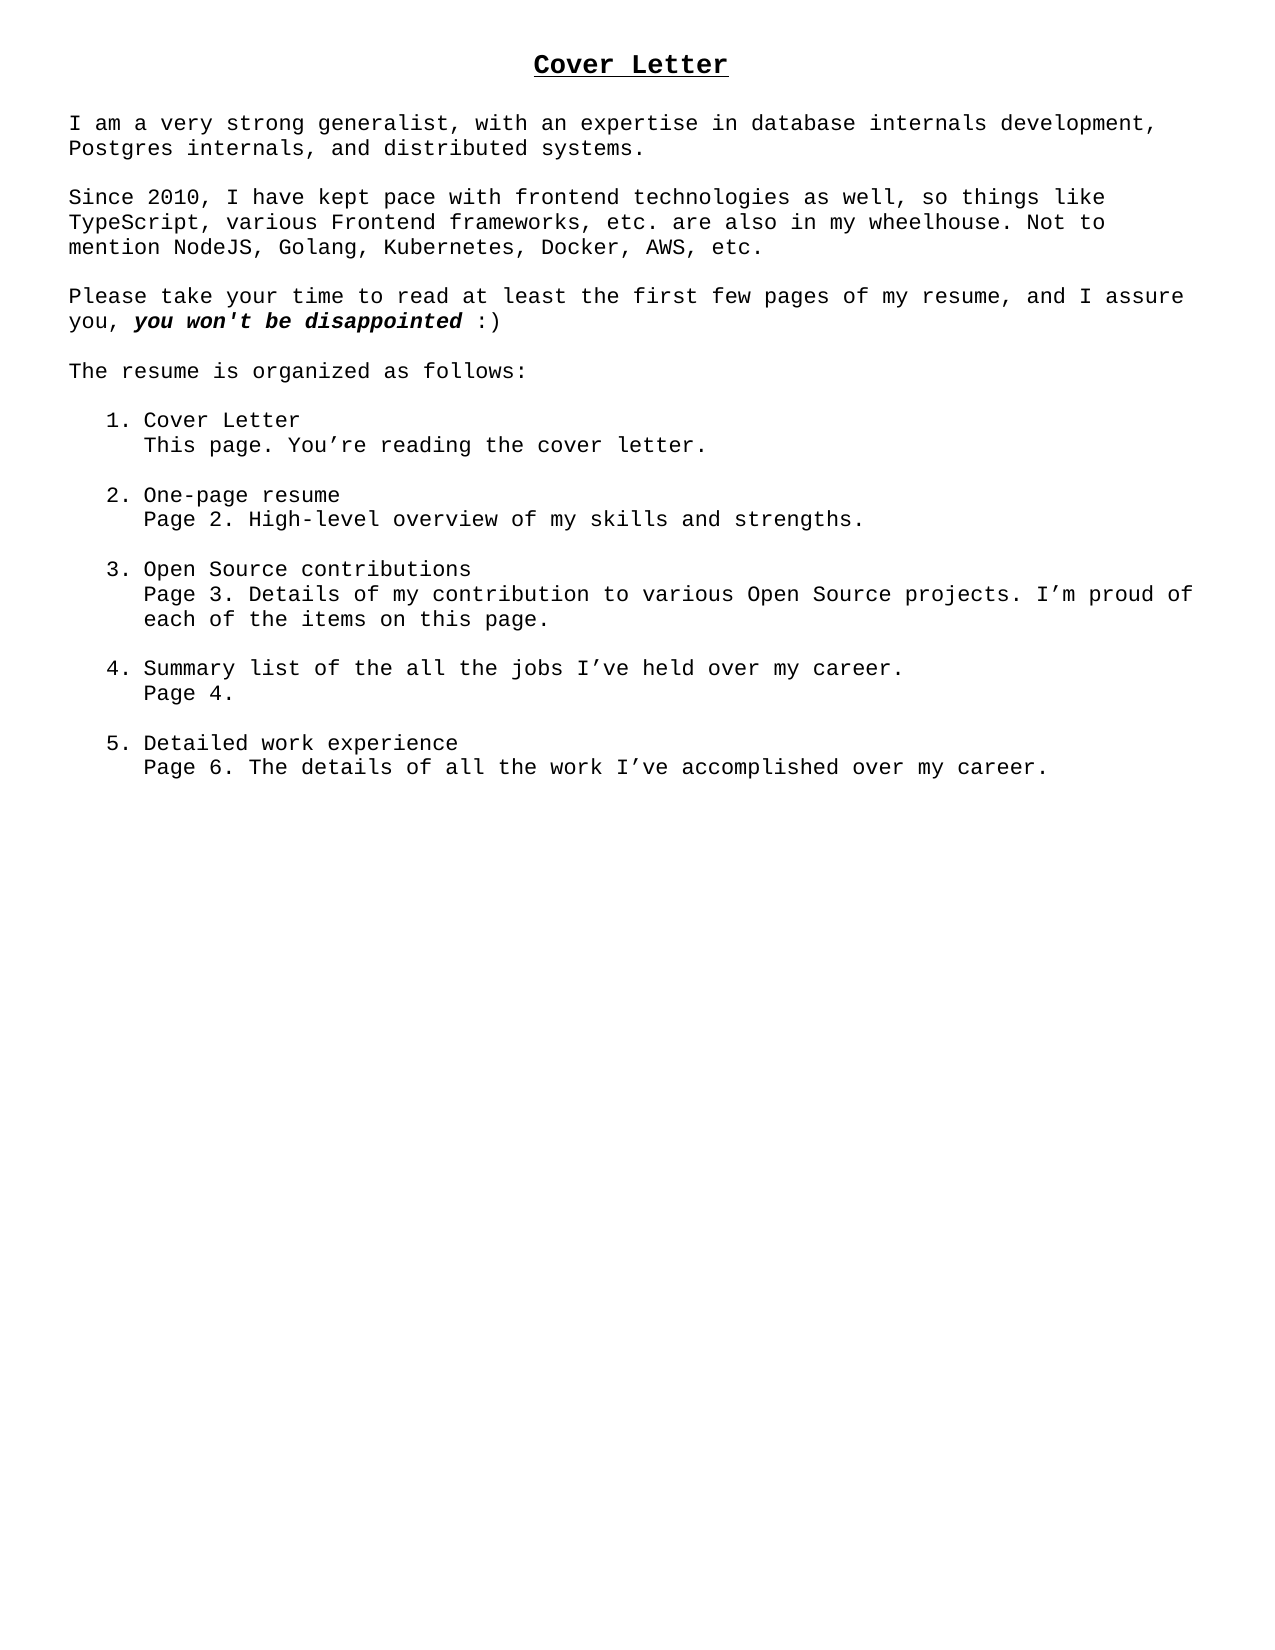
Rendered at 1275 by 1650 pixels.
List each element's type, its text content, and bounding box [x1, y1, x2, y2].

subtitle Page 3. Details of my contribution to various Open Source projects. I’m proud of each of the items on this page. [106, 583, 1193, 632]
subtitle I am a very strong generalist, with an expertise in database internals development, Postgres internals, and distributed systems. [68, 112, 1193, 161]
subtitle Cover Letter [106, 409, 1193, 434]
subtitle This page. You’re reading the cover letter. [106, 434, 1193, 459]
subtitle Page 6. The details of all the work I’ve accomplished over my career. [106, 756, 1193, 781]
subtitle Please take your time to read at least the first few pages of my resume, and I assure you, you won't be disappointed :) [68, 285, 1193, 335]
subtitle Page 4. [106, 682, 1193, 707]
subtitle Page 2. High-level overview of my skills and strengths. [106, 508, 1193, 533]
subtitle Summary list of the all the jobs I’ve held over my career. [106, 657, 1193, 682]
subtitle The resume is organized as follows: [68, 360, 1193, 384]
subtitle One-page resume [106, 484, 1193, 508]
subtitle Open Source contributions [106, 558, 1193, 583]
subtitle Cover Letter [68, 50, 1193, 81]
subtitle Detailed work experience [106, 732, 1193, 756]
subtitle Since 2010, I have kept pace with frontend technologies as well, so things like TypeScript, various Frontend frameworks, etc. are also in my wheelhouse. Not to mention NodeJS, Golang, Kubernetes, Docker, AWS, etc. [68, 186, 1193, 261]
